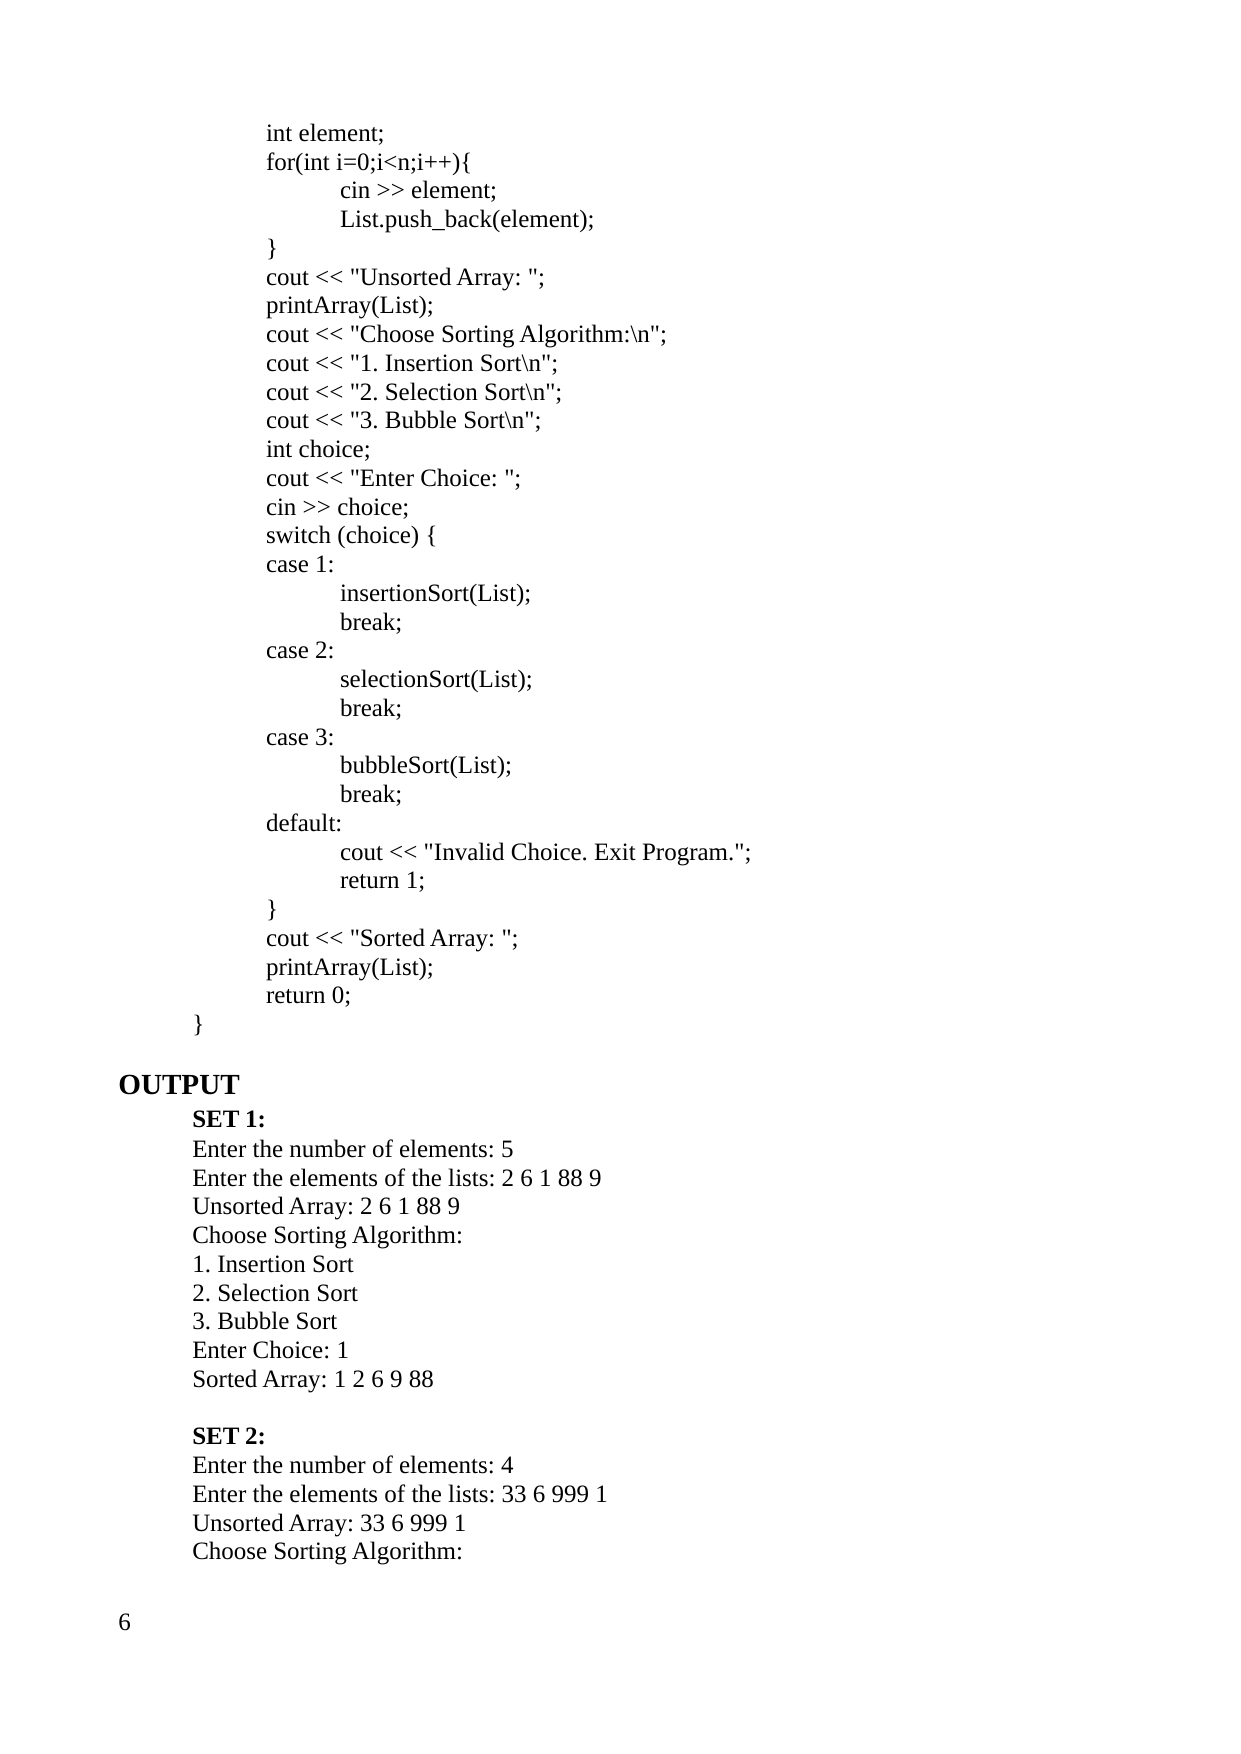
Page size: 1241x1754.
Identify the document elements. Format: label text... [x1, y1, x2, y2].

text cin >> element; [118, 176, 1122, 204]
text Enter the number of elements: 4 [118, 1450, 1122, 1479]
text SET 2: [118, 1421, 1122, 1450]
text Choose Sorting Algorithm: [118, 1536, 1122, 1565]
text SET 1: [118, 1100, 1122, 1134]
text default: [118, 808, 1122, 837]
text Enter the number of elements: 5 [118, 1134, 1122, 1163]
text Unsorted Array: 2 6 1 88 9 [118, 1191, 1122, 1220]
text cout << "Unsorted Array: "; [118, 262, 1122, 291]
text 3. Bubble Sort [118, 1306, 1122, 1335]
text List.push_back(element); [118, 204, 1122, 233]
text Enter the elements of the lists: 33 6 999 1 [118, 1479, 1122, 1508]
text printArray(List); [118, 952, 1122, 981]
text Unsorted Array: 33 6 999 1 [118, 1508, 1122, 1536]
text cout << "Enter Choice: "; [118, 463, 1122, 492]
text selectionSort(List); [118, 664, 1122, 693]
text cout << "Sorted Array: "; [118, 923, 1122, 952]
text int element; [118, 118, 1122, 147]
text cout << "3. Bubble Sort\n"; [118, 406, 1122, 434]
text case 1: [118, 549, 1122, 578]
text 2. Selection Sort [118, 1278, 1122, 1306]
text Enter the elements of the lists: 2 6 1 88 9 [118, 1163, 1122, 1191]
text insertionSort(List); [118, 578, 1122, 607]
text cout << "Invalid Choice. Exit Program."; [118, 837, 1122, 866]
text printArray(List); [118, 291, 1122, 319]
text } [118, 894, 1122, 923]
text } [118, 1009, 1122, 1038]
text Enter Choice: 1 [118, 1335, 1122, 1364]
text OUTPUT [118, 1067, 1122, 1100]
text case 2: [118, 636, 1122, 664]
text return 0; [118, 981, 1122, 1009]
text break; [118, 607, 1122, 636]
text bubbleSort(List); [118, 751, 1122, 779]
text case 3: [118, 722, 1122, 751]
text return 1; [118, 866, 1122, 894]
text Sorted Array: 1 2 6 9 88 [118, 1364, 1122, 1393]
text cout << "2. Selection Sort\n"; [118, 377, 1122, 406]
text cout << "1. Insertion Sort\n"; [118, 348, 1122, 377]
text cout << "Choose Sorting Algorithm:\n"; [118, 319, 1122, 348]
text for(int i=0;i<n;i++){ [118, 147, 1122, 176]
text break; [118, 693, 1122, 722]
text } [118, 233, 1122, 262]
text 1. Insertion Sort [118, 1249, 1122, 1278]
text int choice; [118, 434, 1122, 463]
text switch (choice) { [118, 521, 1122, 549]
text cin >> choice; [118, 492, 1122, 521]
text Choose Sorting Algorithm: [118, 1220, 1122, 1249]
text break; [118, 779, 1122, 808]
